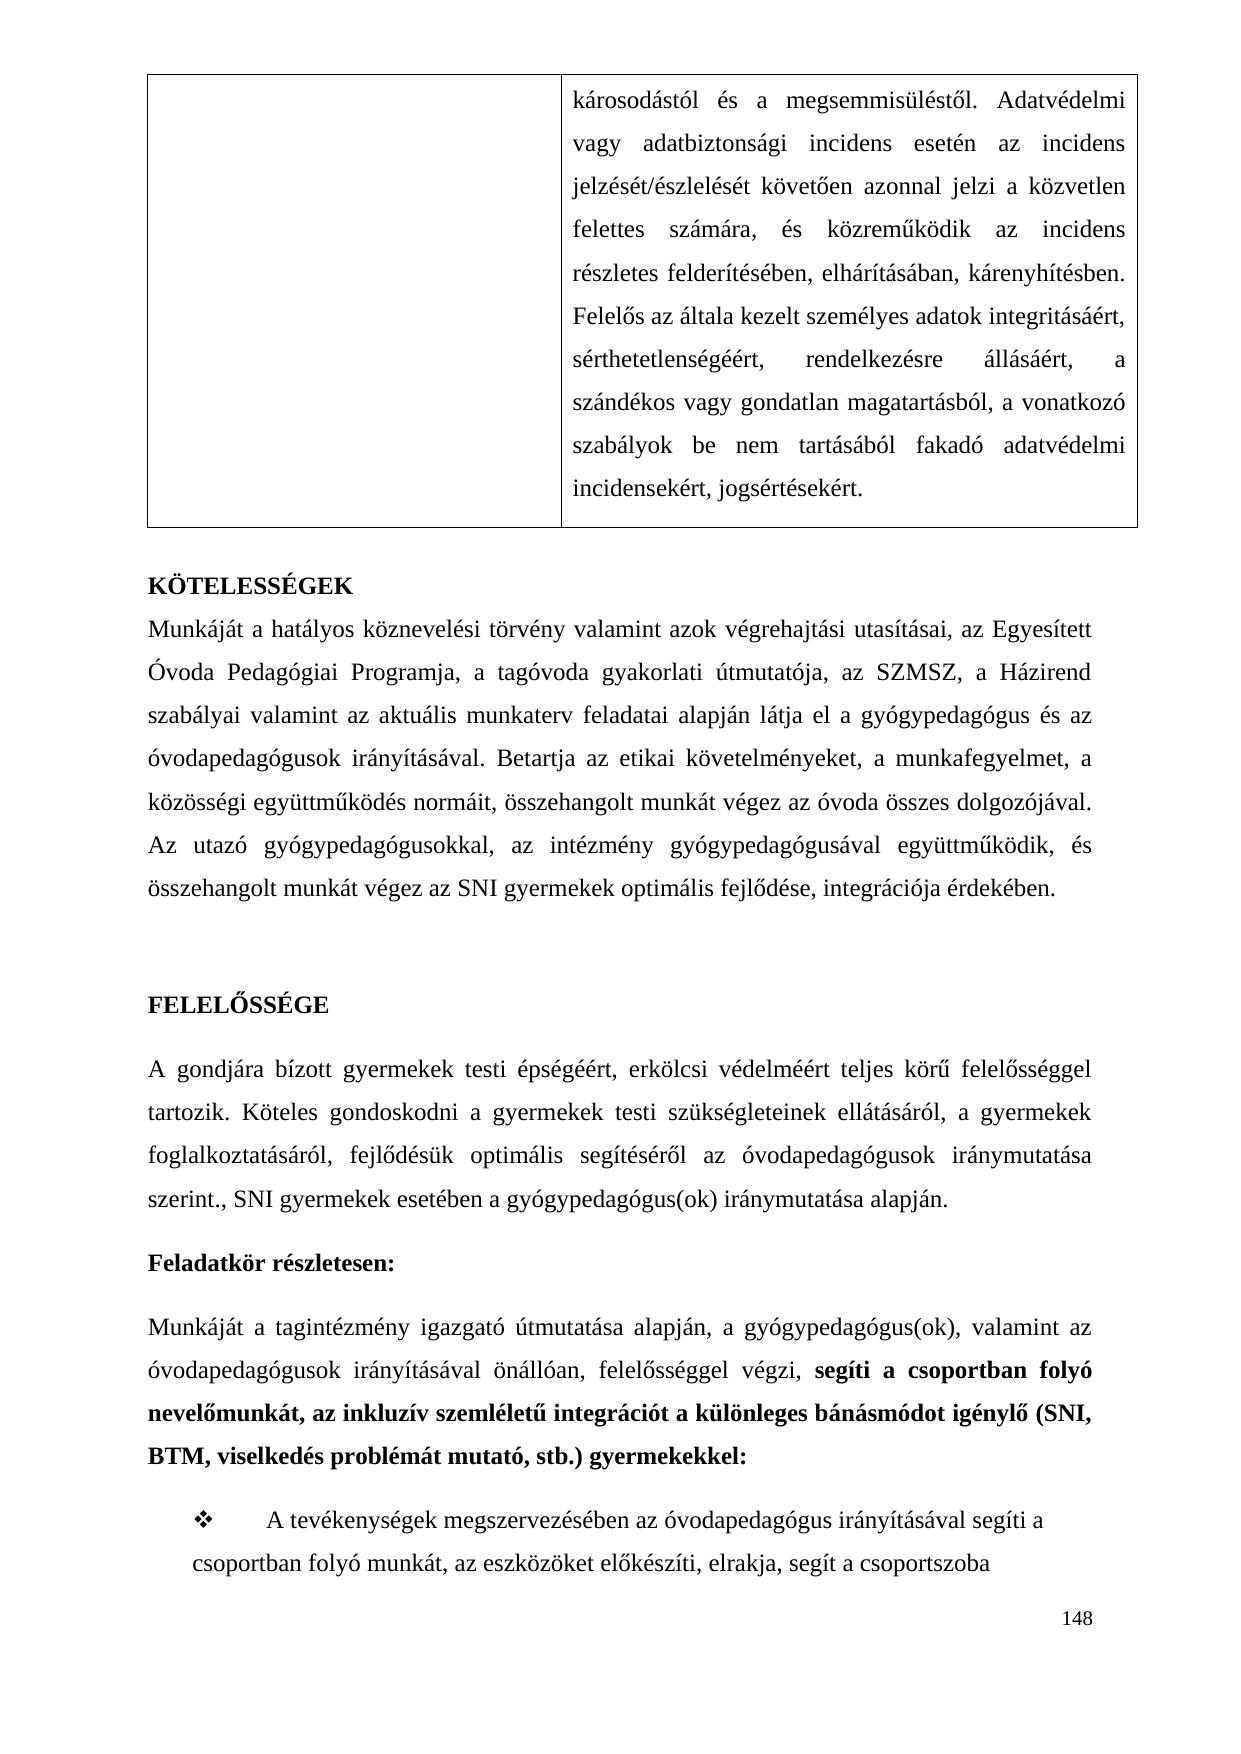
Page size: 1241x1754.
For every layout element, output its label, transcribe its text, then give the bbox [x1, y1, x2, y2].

text Feladatkör részletesen: [148, 1248, 1093, 1276]
text FELELŐSSÉGE [148, 990, 1093, 1019]
text KÖTELESSÉGEK [148, 571, 1093, 600]
text A gondjára bízott gyermekek testi épségéért, erkölcsi védelméért teljes körű felelősséggel tartozik. Köteles gondoskodni a gyermekek testi szükségleteinek ellátásáról, a gyermekek foglalkoztatásáról, fejlődésük optimális segítéséről az óvodapedagógusok iránymutatása szerint., SNI gyermekek esetében a gyógypedagógus(ok) iránymutatása alapján. [148, 1054, 1093, 1212]
text Munkáját a hatályos köznevelési törvény valamint azok végrehajtási utasításai, az Egyesített Óvoda Pedagógiai Programja, a tagóvoda gyakorlati útmutatója, az SZMSZ, a Házirend szabályai valamint az aktuális munkaterv feladatai alapján látja el a gyógypedagógus és az óvodapedagógusok irányításával. Betartja az etikai követelményeket, a munkafegyelmet, a közösségi együttműködés normáit, összehangolt munkát végez az óvoda összes dolgozójával. Az utazó gyógypedagógusokkal, az intézmény gyógypedagógusával együttműködik, és összehangolt munkát végez az SNI gyermekek optimális fejlődése, integrációja érdekében. [148, 614, 1093, 902]
list A tevékenységek megszervezésében az óvodapedagógus irányításával segíti a csoportban folyó munkát, az eszközöket előkészíti, elrakja, segít a csoportszoba [192, 1505, 1093, 1577]
table_cell [148, 75, 561, 527]
table_cell károsodástól és a megsemmisüléstől. Adatvédelmi vagy adatbiztonsági incidens esetén az incidens jelzését/észlelését követően azonnal jelzi a közvetlen felettes számára, és közreműködik az incidens részletes felderítésében, elhárításában, kárenyhítésben. Felelős az általa kezelt személyes adatok integritásáért, sérthetetlenségéért, rendelkezésre állásáért, a szándékos vagy gondatlan magatartásból, a vonatkozó szabályok be nem tartásából fakadó adatvédelmi incidensekért, jogsértésekért. [562, 75, 1137, 527]
text Munkáját a tagintézmény igazgató útmutatása alapján, a gyógypedagógus(ok), valamint az óvodapedagógusok irányításával önállóan, felelősséggel végzi, segíti a csoportban folyó nevelőmunkát, az inkluzív szemléletű integrációt a különleges bánásmódot igénylő (SNI, BTM, viselkedés problémát mutató, stb.) gyermekekkel: [148, 1312, 1093, 1470]
